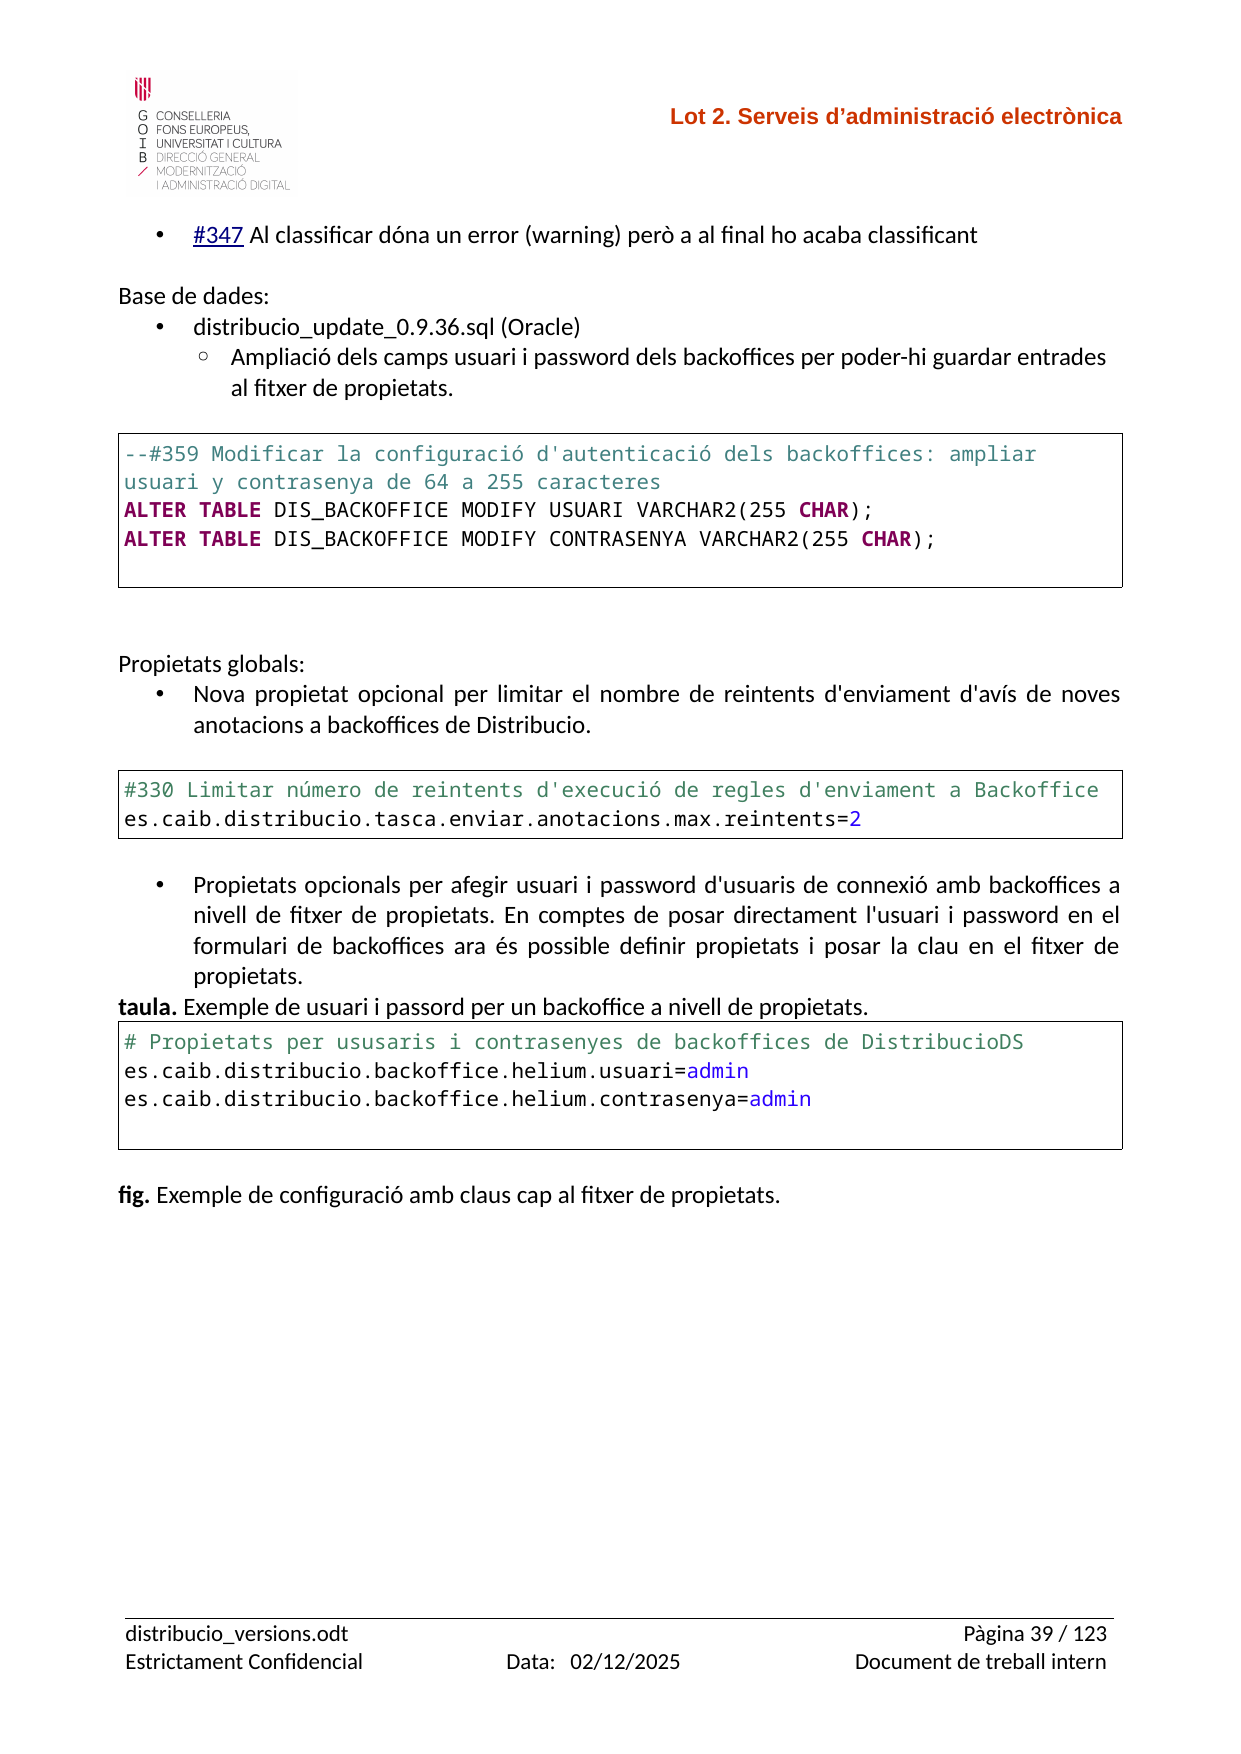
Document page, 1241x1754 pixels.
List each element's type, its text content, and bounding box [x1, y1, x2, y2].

picture [126, 70, 299, 197]
table_header #330 Limitar número de reintents d'execució de regles d'enviament a Backoffice es.caib.distribucio.tasca.enviar.anotacions.max.reintents=2 [119, 771, 1122, 838]
table_header --#359 Modificar la configuració d'autenticació dels backoffices: ampliar usuari y contrasenya de 64 a 255 caracteres ALTER TABLE DIS_BACKOFFICE MODIFY USUARI VARCHAR2(255 CHAR); ALTER TABLE DIS_BACKOFFICE MODIFY CONTRASENYA VARCHAR2(255 CHAR); [119, 434, 1122, 587]
list #347 Al classificar dóna un error (warning) però a al final ho acaba classificant [156, 219, 1122, 250]
text fig. Exemple de configuració amb claus cap al fitxer de propietats. [118, 1179, 1122, 1210]
list Propietats opcionals per afegir usuari i password d'usuaris de connexió amb backoffices a nivell de fitxer de propietats. En comptes de posar directament l'usuari i password en el formulari de backoffices ara és possible definir propietats i posar la clau en el fitxer de propietats. [156, 869, 1122, 991]
text Propietats globals: [118, 648, 1122, 678]
list distribucio_update_0.9.36.sql (Oracle) [156, 311, 1122, 341]
text taula. Exemple de usuari i passord per un backoffice a nivell de propietats. [118, 991, 1122, 1021]
list Ampliació dels camps usuari i password dels backoffices per poder-hi guardar entrades al fitxer de propietats. [193, 341, 1122, 402]
table_header # Propietats per ususaris i contrasenyes de backoffices de DistribucioDS es.caib.distribucio.backoffice.helium.usuari=admin es.caib.distribucio.backoffice.helium.contrasenya=admin [119, 1022, 1122, 1149]
list Nova propietat opcional per limitar el nombre de reintents d'enviament d'avís de noves anotacions a backoffices de Distribucio. [156, 678, 1122, 739]
text Base de dades: [118, 280, 1122, 311]
